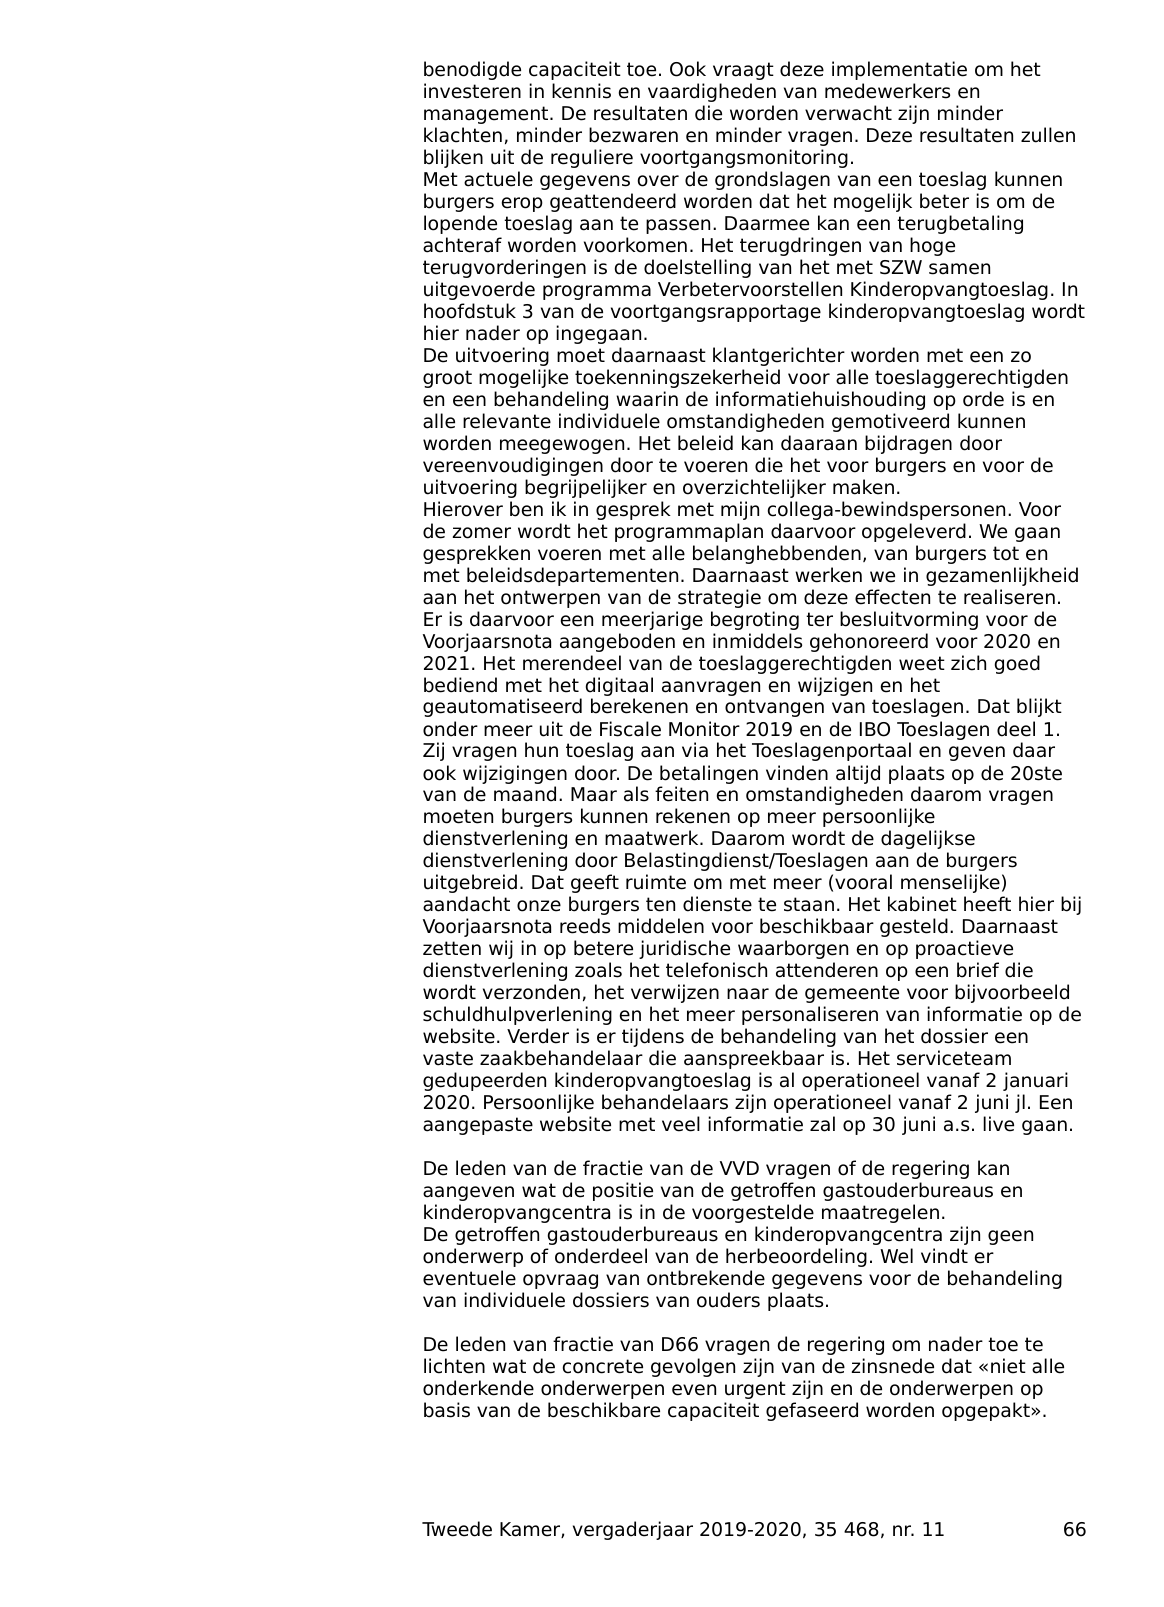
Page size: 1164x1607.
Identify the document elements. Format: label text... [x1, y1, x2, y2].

text De getroffen gastouderbureaus en kinderopvangcentra zijn geen onderwerp of onderdeel van de herbeoordeling. Wel vindt er eventuele opvraag van ontbrekende gegevens voor de behandeling van individuele dossiers van ouders plaats. [422, 1224, 1087, 1312]
text De leden van fractie van D66 vragen de regering om nader toe te lichten wat de concrete gevolgen zijn van de zinsnede dat «niet alle onderkende onderwerpen even urgent zijn en de onderwerpen op basis van de beschikbare capaciteit gefaseerd worden opgepakt». [422, 1334, 1087, 1422]
text De leden van de fractie van de VVD vragen of de regering kan aangeven wat de positie van de getroffen gastouderbureaus en kinderopvangcentra is in de voorgestelde maatregelen. [422, 1158, 1087, 1224]
text benodigde capaciteit toe. Ook vraagt deze implementatie om het investeren in kennis en vaardigheden van medewerkers en management. De resultaten die worden verwacht zijn minder klachten, minder bezwaren en minder vragen. Deze resultaten zullen blijken uit de reguliere voortgangsmonitoring. [422, 59, 1087, 169]
text Met actuele gegevens over de grondslagen van een toeslag kunnen burgers erop geattendeerd worden dat het mogelijk beter is om de lopende toeslag aan te passen. Daarmee kan een terugbetaling achteraf worden voorkomen. Het terugdringen van hoge terugvorderingen is de doelstelling van het met SZW samen uitgevoerde programma Verbetervoorstellen Kinderopvangtoeslag. In hoofdstuk 3 van de voortgangsrapportage kinderopvangtoeslag wordt hier nader op ingegaan. [422, 169, 1087, 345]
text De uitvoering moet daarnaast klantgerichter worden met een zo groot mogelijke toekenningszekerheid voor alle toeslaggerechtigden en een behandeling waarin de informatiehuishouding op orde is en alle relevante individuele omstandigheden gemotiveerd kunnen worden meegewogen. Het beleid kan daaraan bijdragen door vereenvoudigingen door te voeren die het voor burgers en voor de uitvoering begrijpelijker en overzichtelijker maken. [422, 345, 1087, 499]
text Hierover ben ik in gesprek met mijn collega-bewindspersonen. Voor de zomer wordt het programmaplan daarvoor opgeleverd. We gaan gesprekken voeren met alle belanghebbenden, van burgers tot en met beleidsdepartementen. Daarnaast werken we in gezamenlijkheid aan het ontwerpen van de strategie om deze effecten te realiseren. Er is daarvoor een meerjarige begroting ter besluitvorming voor de Voorjaarsnota aangeboden en inmiddels gehonoreerd voor 2020 en 2021. Het merendeel van de toeslaggerechtigden weet zich goed bediend met het digitaal aanvragen en wijzigen en het geautomatiseerd berekenen en ontvangen van toeslagen. Dat blijkt onder meer uit de Fiscale Monitor 2019 en de IBO Toeslagen deel 1. Zij vragen hun toeslag aan via het Toeslagenportaal en geven daar ook wijzigingen door. De betalingen vinden altijd plaats op de 20ste van de maand. Maar als feiten en omstandigheden daarom vragen moeten burgers kunnen rekenen op meer persoonlijke dienstverlening en maatwerk. Daarom wordt de dagelijkse dienstverlening door Belastingdienst/Toeslagen aan de burgers uitgebreid. Dat geeft ruimte om met meer (vooral menselijke) aandacht onze burgers ten dienste te staan. Het kabinet heeft hier bij Voorjaarsnota reeds middelen voor beschikbaar gesteld. Daarnaast zetten wij in op betere juridische waarborgen en op proactieve dienstverlening zoals het telefonisch attenderen op een brief die wordt verzonden, het verwijzen naar de gemeente voor bijvoorbeeld schuldhulpverlening en het meer personaliseren van informatie op de website. Verder is er tijdens de behandeling van het dossier een vaste zaakbehandelaar die aanspreekbaar is. Het serviceteam gedupeerden kinderopvangtoeslag is al operationeel vanaf 2 januari 2020. Persoonlijke behandelaars zijn operationeel vanaf 2 juni jl. Een aangepaste website met veel informatie zal op 30 juni a.s. live gaan. [422, 499, 1087, 1136]
